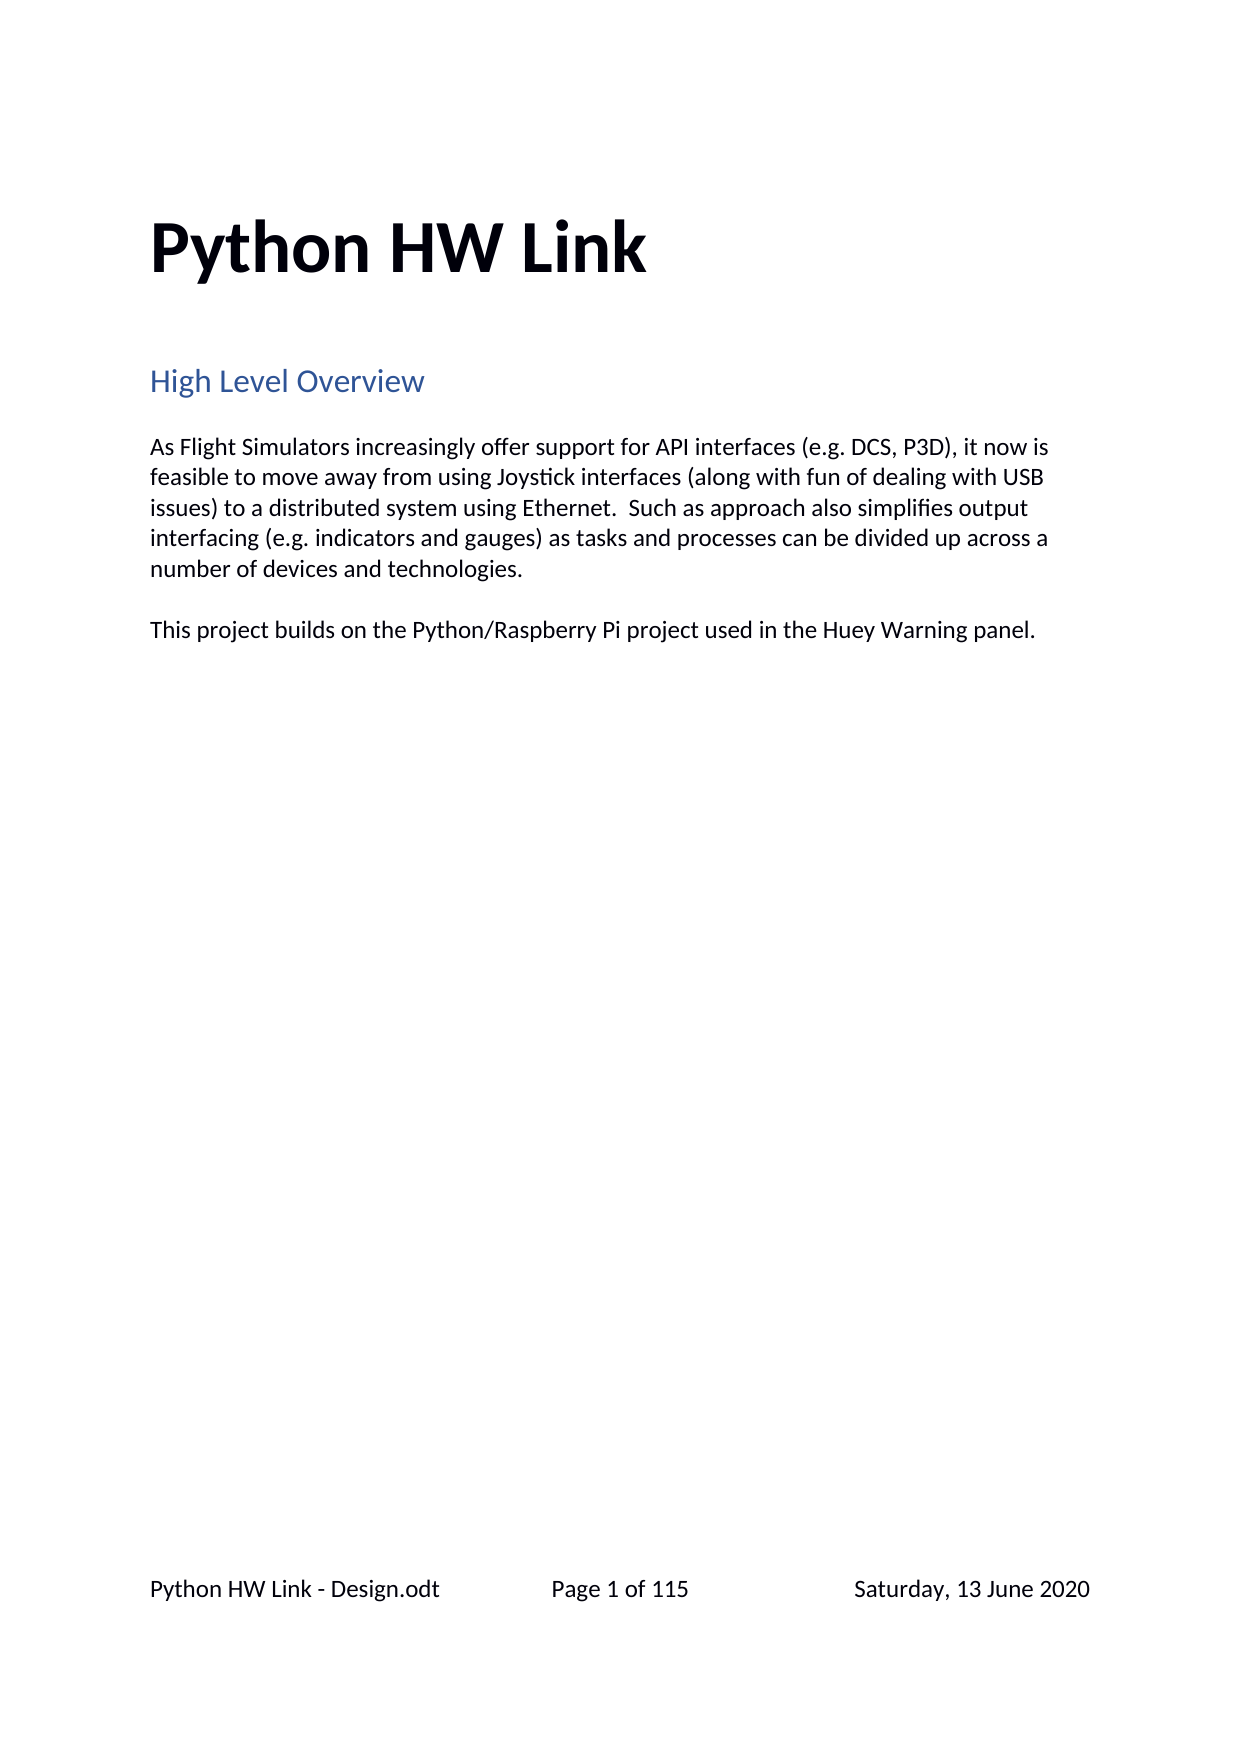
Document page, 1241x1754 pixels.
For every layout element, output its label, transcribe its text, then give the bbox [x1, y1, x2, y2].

subtitle High Level Overview [150, 359, 1090, 400]
text As Flight Simulators increasingly offer support for API interfaces (e.g. DCS, P3D), it now is feasible to move away from using Joystick interfaces (along with fun of dealing with USB issues) to a distributed system using Ethernet. Such as approach also simplifies output interfacing (e.g. indicators and gauges) as tasks and processes can be divided up across a number of devices and technologies. [150, 431, 1090, 583]
text This project builds on the Python/Raspberry Pi project used in the Huey Warning panel. [150, 614, 1090, 644]
title Python HW Link [150, 200, 1090, 292]
